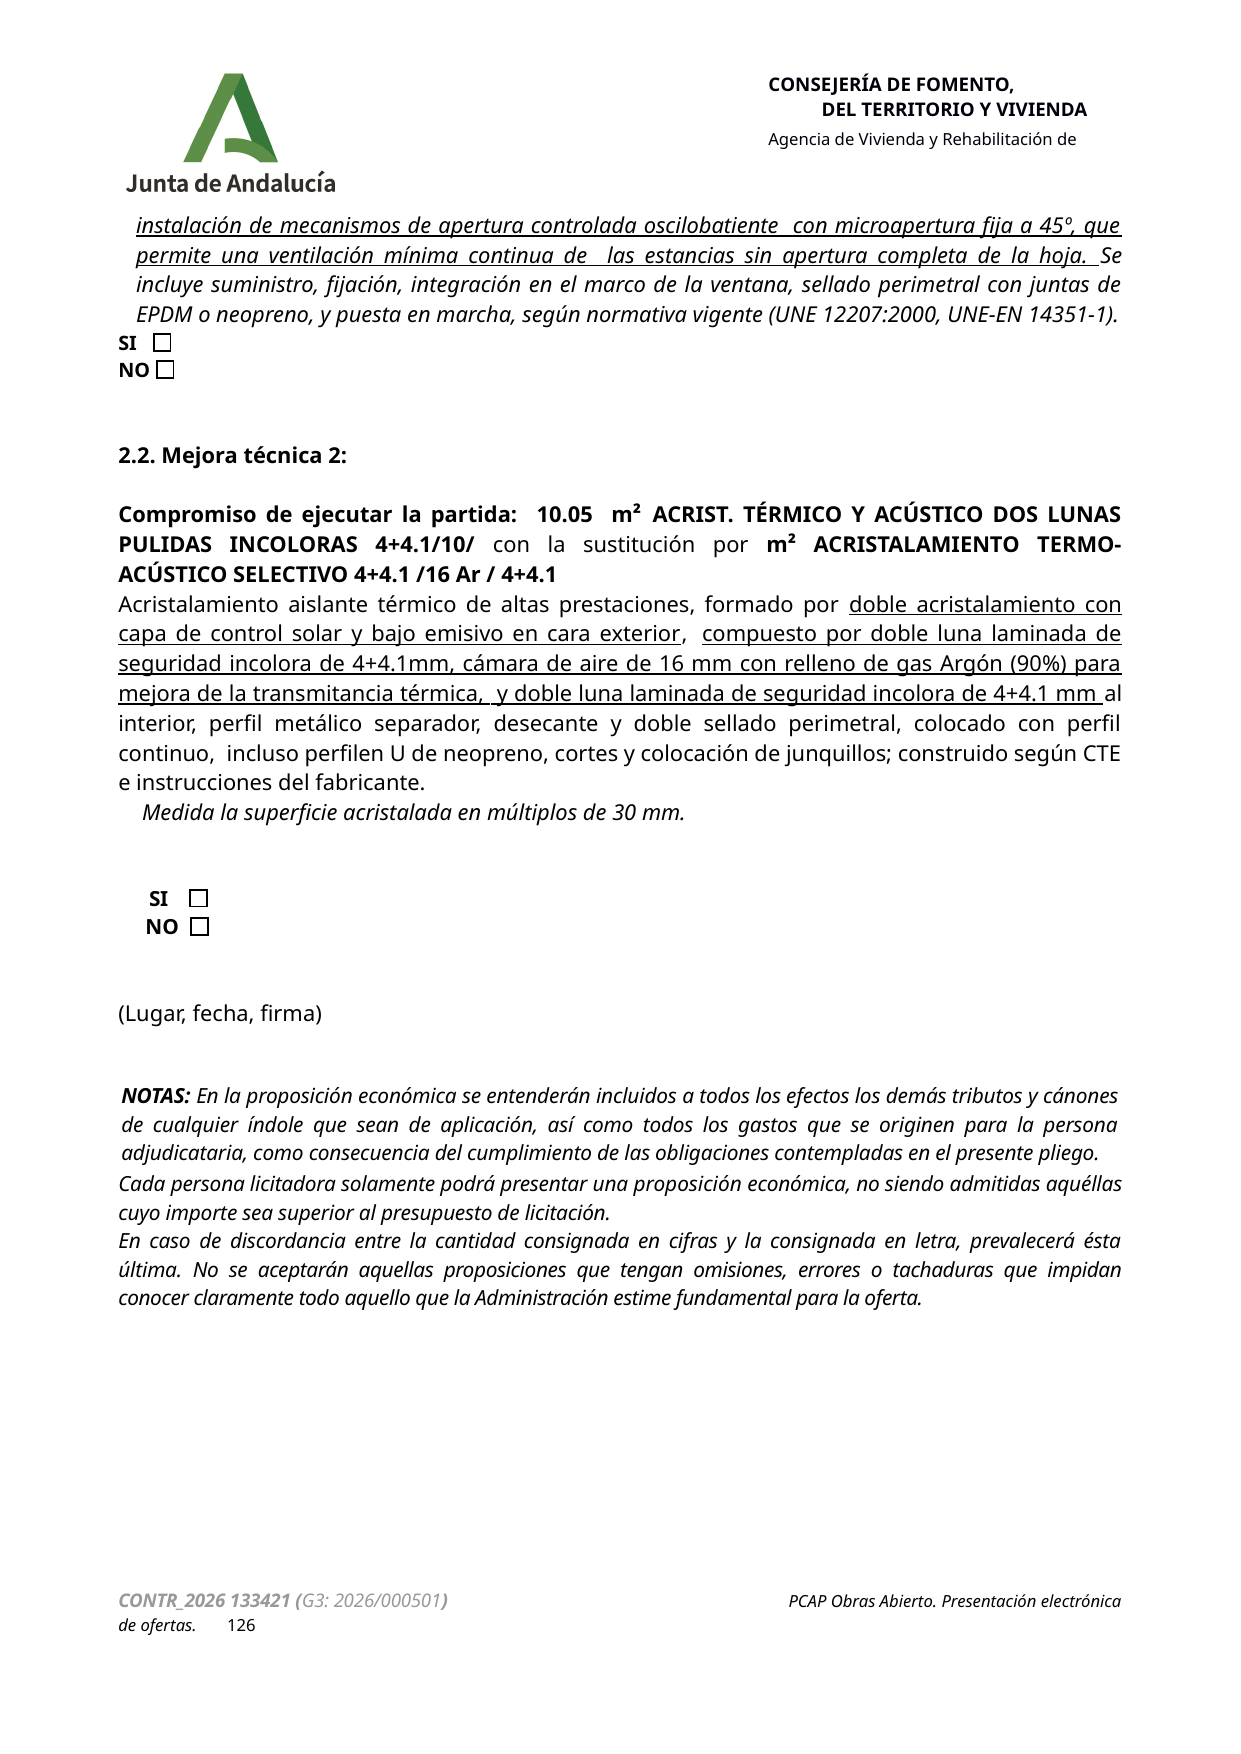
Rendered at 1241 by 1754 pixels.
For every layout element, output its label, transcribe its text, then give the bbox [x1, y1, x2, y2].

text mejora de la transmitancia térmica, y doble luna laminada de seguridad incolora de 4+4.1 mm al interior, perfil metálico separador, desecante y doble sellado perimetral, colocado con perfil continuo, incluso perfilen U de neopreno, cortes y colocación de junquillos; construido según CTE e instrucciones del fabricante. [118, 675, 1122, 797]
text permite una ventilación mínima continua de las estancias sin apertura completa de la hoja. Se incluye suministro, fijación, integración en el marco de la ventana, sellado perimetral con juntas de EPDM o neopreno, y puesta en marcha, según normativa vigente (UNE 12207:2000, UNE-EN 14351-1). [136, 237, 1122, 329]
text Acristalamiento aislante térmico de altas prestaciones, formado por doble acristalamiento con capa de control solar y bajo emisivo en cara exterior, compuesto por doble luna laminada de seguridad incolora de 4+4.1mm, cámara de aire de 16 mm con relleno de gas Argón (90%) para [118, 589, 1122, 673]
picture [106, 57, 355, 208]
text 2.2. Mejora técnica 2: [118, 440, 1122, 469]
text instalación de mecanismos de apertura controlada oscilobatiente con microapertura fija a 45º, que [136, 210, 1122, 235]
text Compromiso de ejecutar la partida: 10.05 m² ACRIST. TÉRMICO Y ACÚSTICO DOS LUNAS PULIDAS INCOLORAS 4+4.1/10/ con la sustitución por m² ACRISTALAMIENTO TERMO-ACÚSTICO SELECTIVO 4+4.1 /16 Ar / 4+4.1 [118, 499, 1122, 589]
text NOTAS: En la proposición económica se entenderán incluidos a todos los efectos los demás tributos y cánones de cualquier índole que sean de aplicación, así como todos los gastos que se originen para la persona adjudicataria, como consecuencia del cumplimiento de las obligaciones contempladas en el presente pliego. [118, 1078, 1122, 1169]
text (Lugar, fecha, firma) [118, 997, 1122, 1027]
text SI [118, 884, 1122, 912]
text En caso de discordancia entre la cantidad consignada en cifras y la consignada en letra, prevalecerá ésta última. No se aceptarán aquellas proposiciones que tengan omisiones, errores o tachaduras que impidan conocer claramente todo aquello que la Administración estime fundamental para la oferta. [118, 1226, 1122, 1312]
text Cada persona licitadora solamente podrá presentar una proposición económica, no siendo admitidas aquéllas cuyo importe sea superior al presupuesto de licitación. [118, 1169, 1122, 1226]
text NO [118, 356, 1122, 383]
text NO [118, 912, 1122, 941]
text SI [118, 329, 1122, 356]
text Medida la superficie acristalada en múltiplos de 30 mm. [142, 797, 1122, 827]
